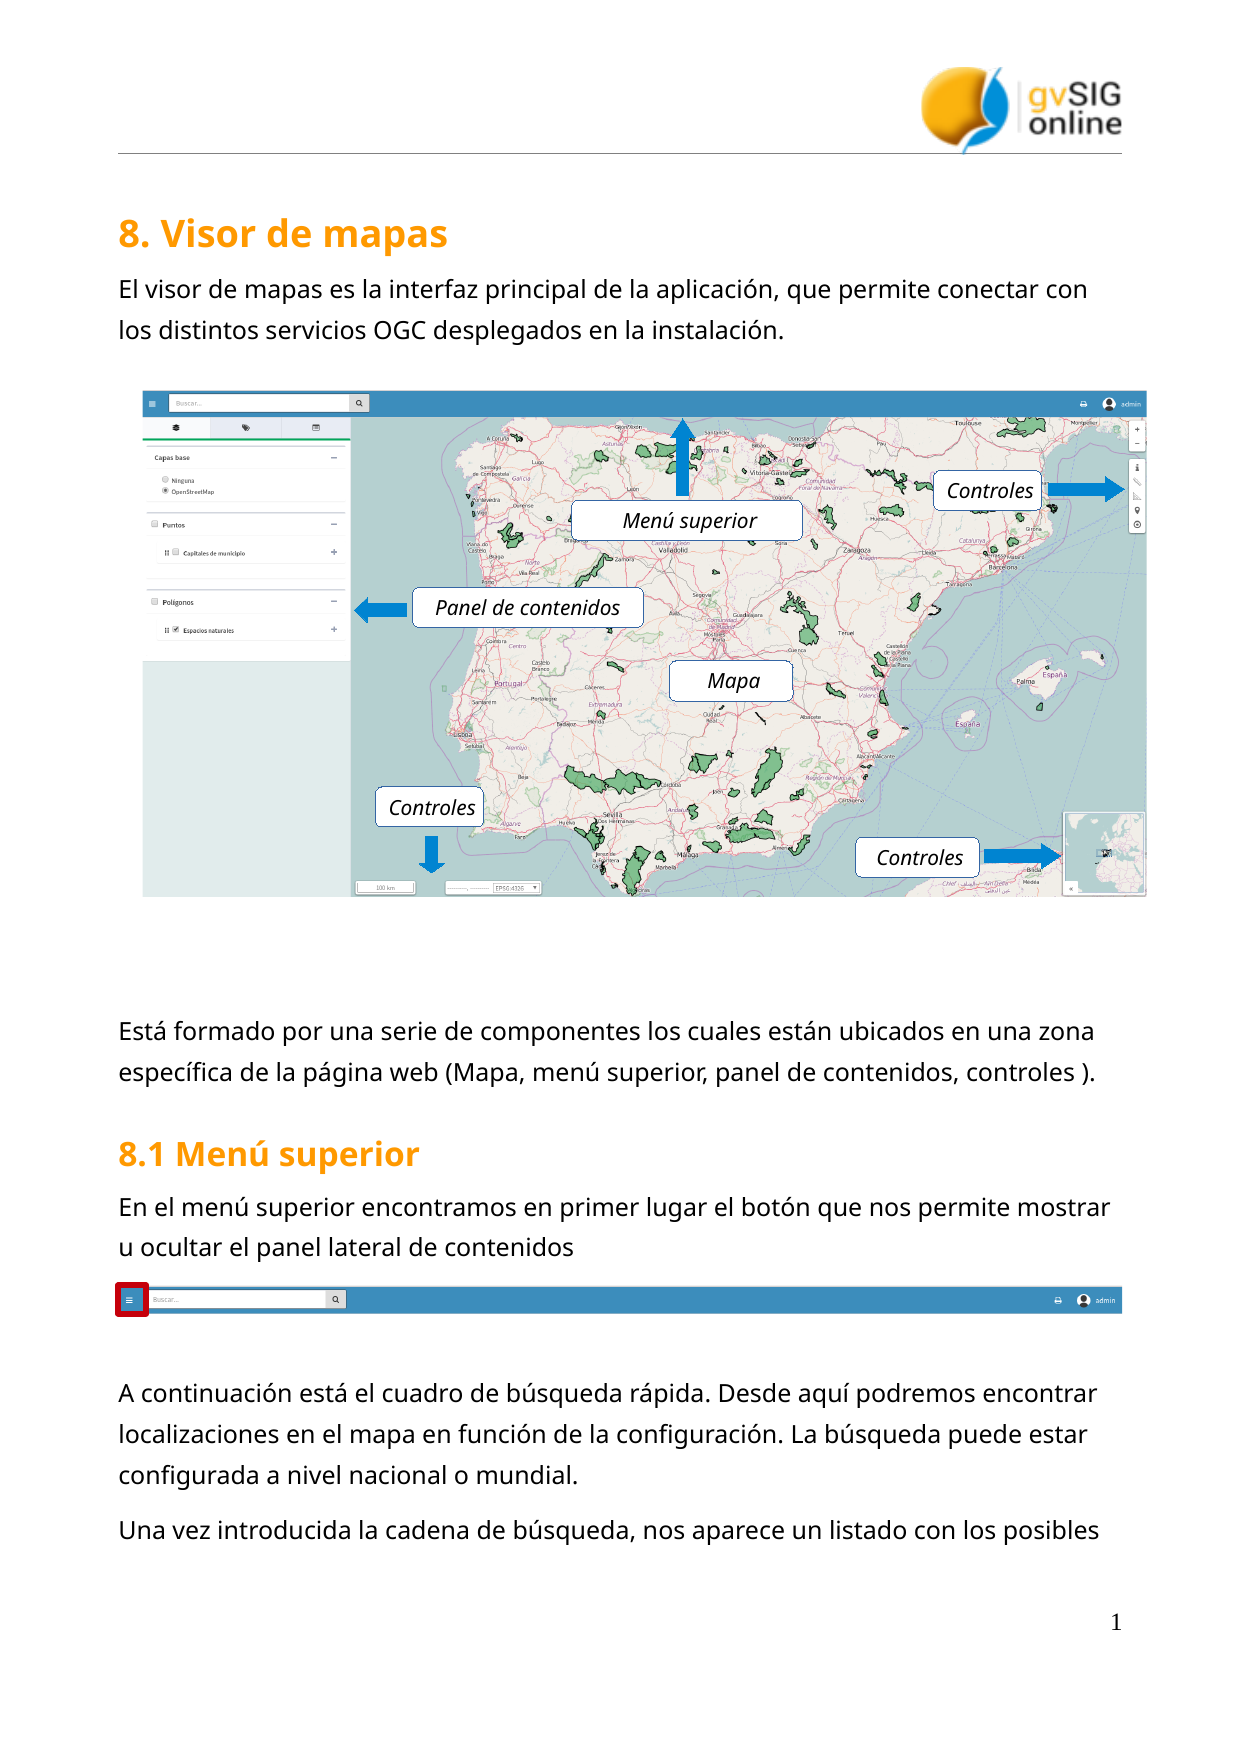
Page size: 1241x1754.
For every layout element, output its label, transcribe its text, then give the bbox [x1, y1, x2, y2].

picture [121, 1288, 143, 1311]
text El visor de mapas es la interfaz principal de la aplicación, que permite conectar con los distintos servicios OGC desplegados en la instalación. [118, 271, 1122, 346]
text Está formado por una serie de componentes los cuales están ubicados en una zona específica de la página web (Mapa, menú superior, panel de contenidos, controles ). [118, 1014, 1122, 1089]
picture [142, 390, 1147, 897]
text Una vez introducida la cadena de búsqueda, nos aparece un listado con los posibles [118, 1513, 1122, 1547]
subtitle 8.1 Menú superior [118, 1131, 1122, 1177]
text A continuación está el cuadro de búsqueda rápida. Desde aquí podremos encontrar localizaciones en el mapa en función de la configuración. La búsqueda puede estar configurada a nivel nacional o mundial. [118, 1376, 1122, 1492]
picture [149, 1285, 1123, 1314]
picture [921, 67, 1122, 155]
subtitle 8. Visor de mapas [118, 207, 1122, 259]
text En el menú superior encontramos en primer lugar el botón que nos permite mostrar u ocultar el panel lateral de contenidos [118, 1189, 1122, 1264]
